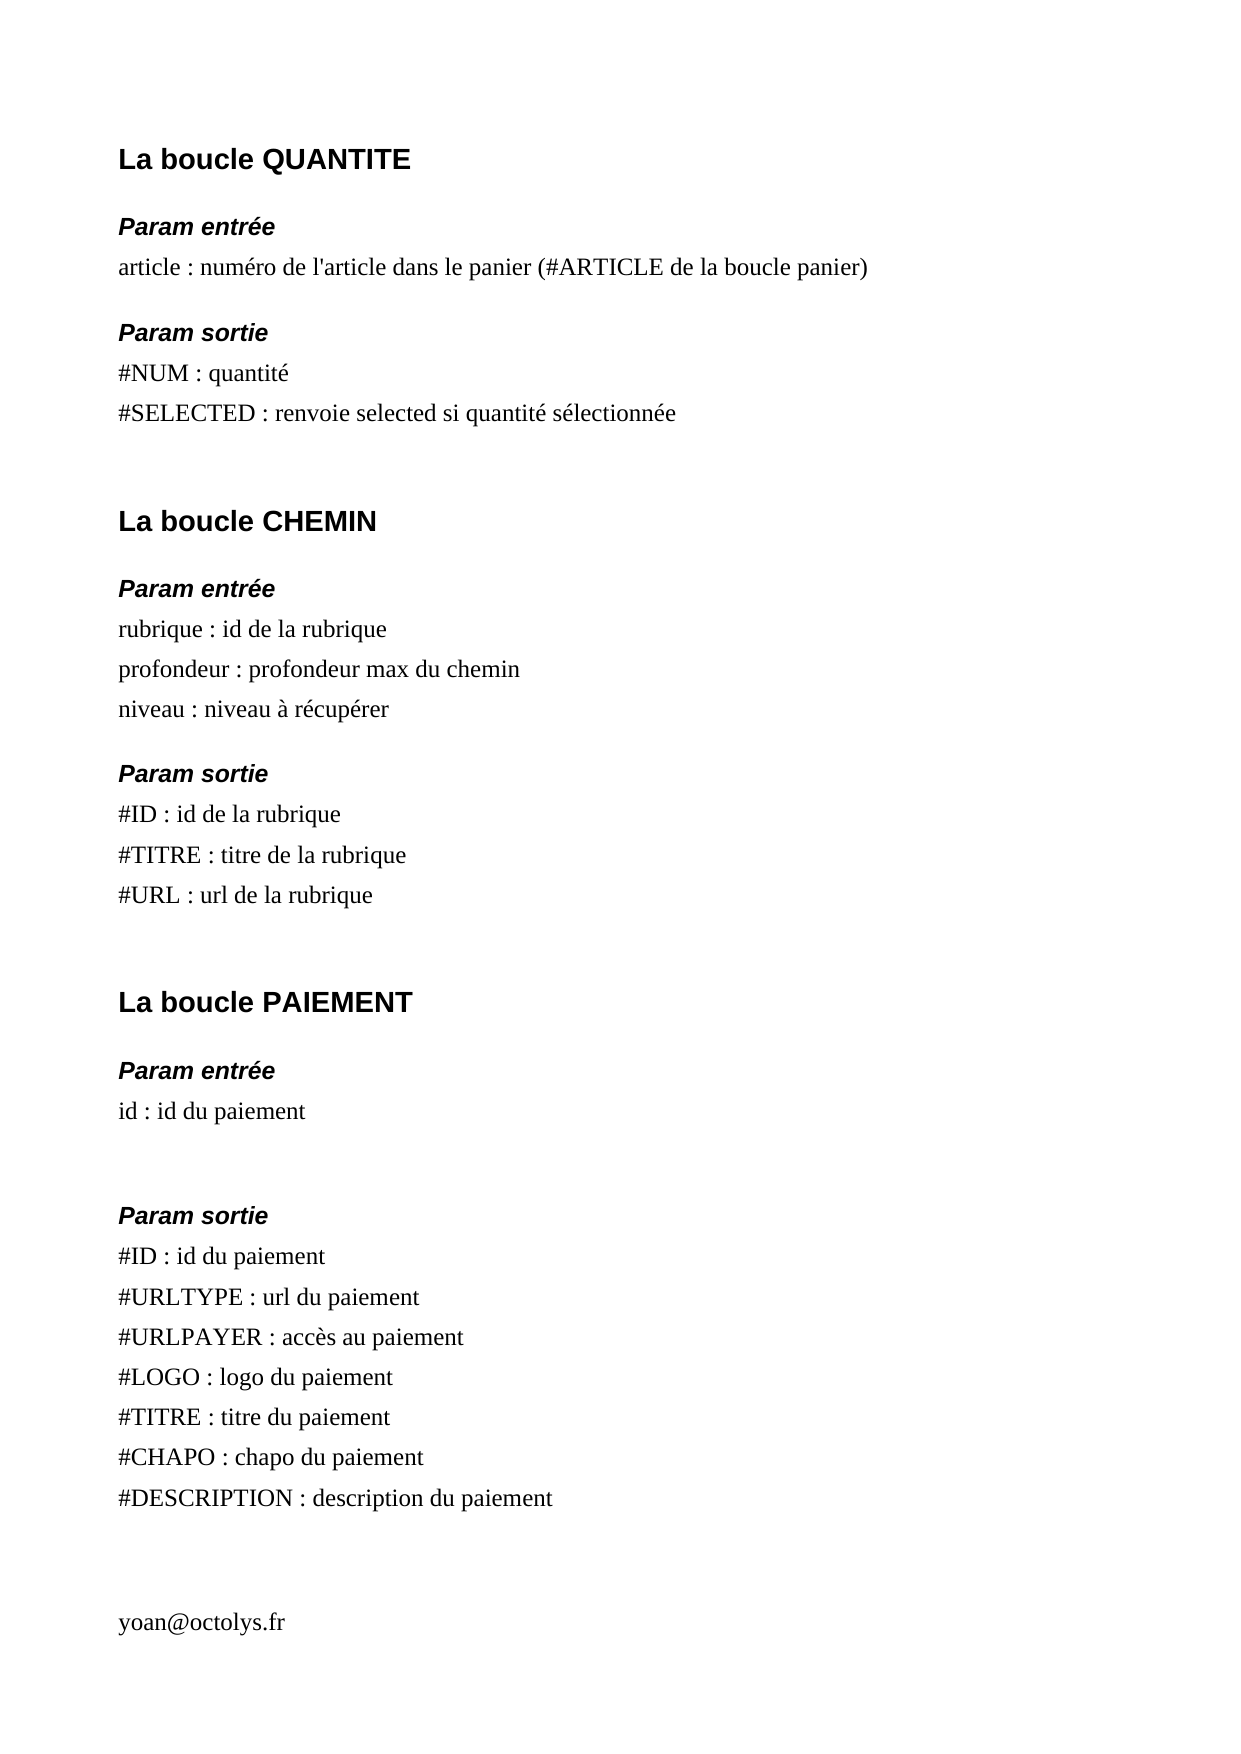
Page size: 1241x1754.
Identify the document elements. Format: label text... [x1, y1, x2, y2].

subtitle La boucle CHEMIN [118, 504, 1122, 537]
text #ID : id de la rubrique [118, 801, 1122, 828]
text id : id du paiement [118, 1097, 1122, 1124]
subtitle La boucle QUANTITE [118, 143, 1122, 176]
text #URL : url de la rubrique [118, 881, 1122, 909]
text #ID : id du paiement [118, 1242, 1122, 1270]
subtitle La boucle PAIEMENT [118, 986, 1122, 1019]
subtitle Param sortie [118, 760, 1122, 788]
text #CHAPO : chapo du paiement [118, 1443, 1122, 1471]
text #TITRE : titre du paiement [118, 1403, 1122, 1431]
text #LOGO : logo du paiement [118, 1363, 1122, 1391]
text niveau : niveau à récupérer [118, 695, 1122, 723]
text #URLTYPE : url du paiement [118, 1283, 1122, 1310]
subtitle Param entrée [118, 574, 1122, 602]
text #TITRE : titre de la rubrique [118, 841, 1122, 868]
subtitle Param sortie [118, 319, 1122, 346]
text #URLPAYER : accès au paiement [118, 1323, 1122, 1351]
text #SELECTED : renvoie selected si quantité sélectionnée [118, 399, 1122, 427]
text #NUM : quantité [118, 359, 1122, 387]
text #DESCRIPTION : description du paiement [118, 1484, 1122, 1511]
subtitle Param sortie [118, 1202, 1122, 1230]
text rubrique : id de la rubrique [118, 615, 1122, 642]
subtitle Param entrée [118, 213, 1122, 241]
subtitle Param entrée [118, 1057, 1122, 1084]
text profondeur : profondeur max du chemin [118, 655, 1122, 683]
text article : numéro de l'article dans le panier (#ARTICLE de la boucle panier) [118, 253, 1122, 281]
